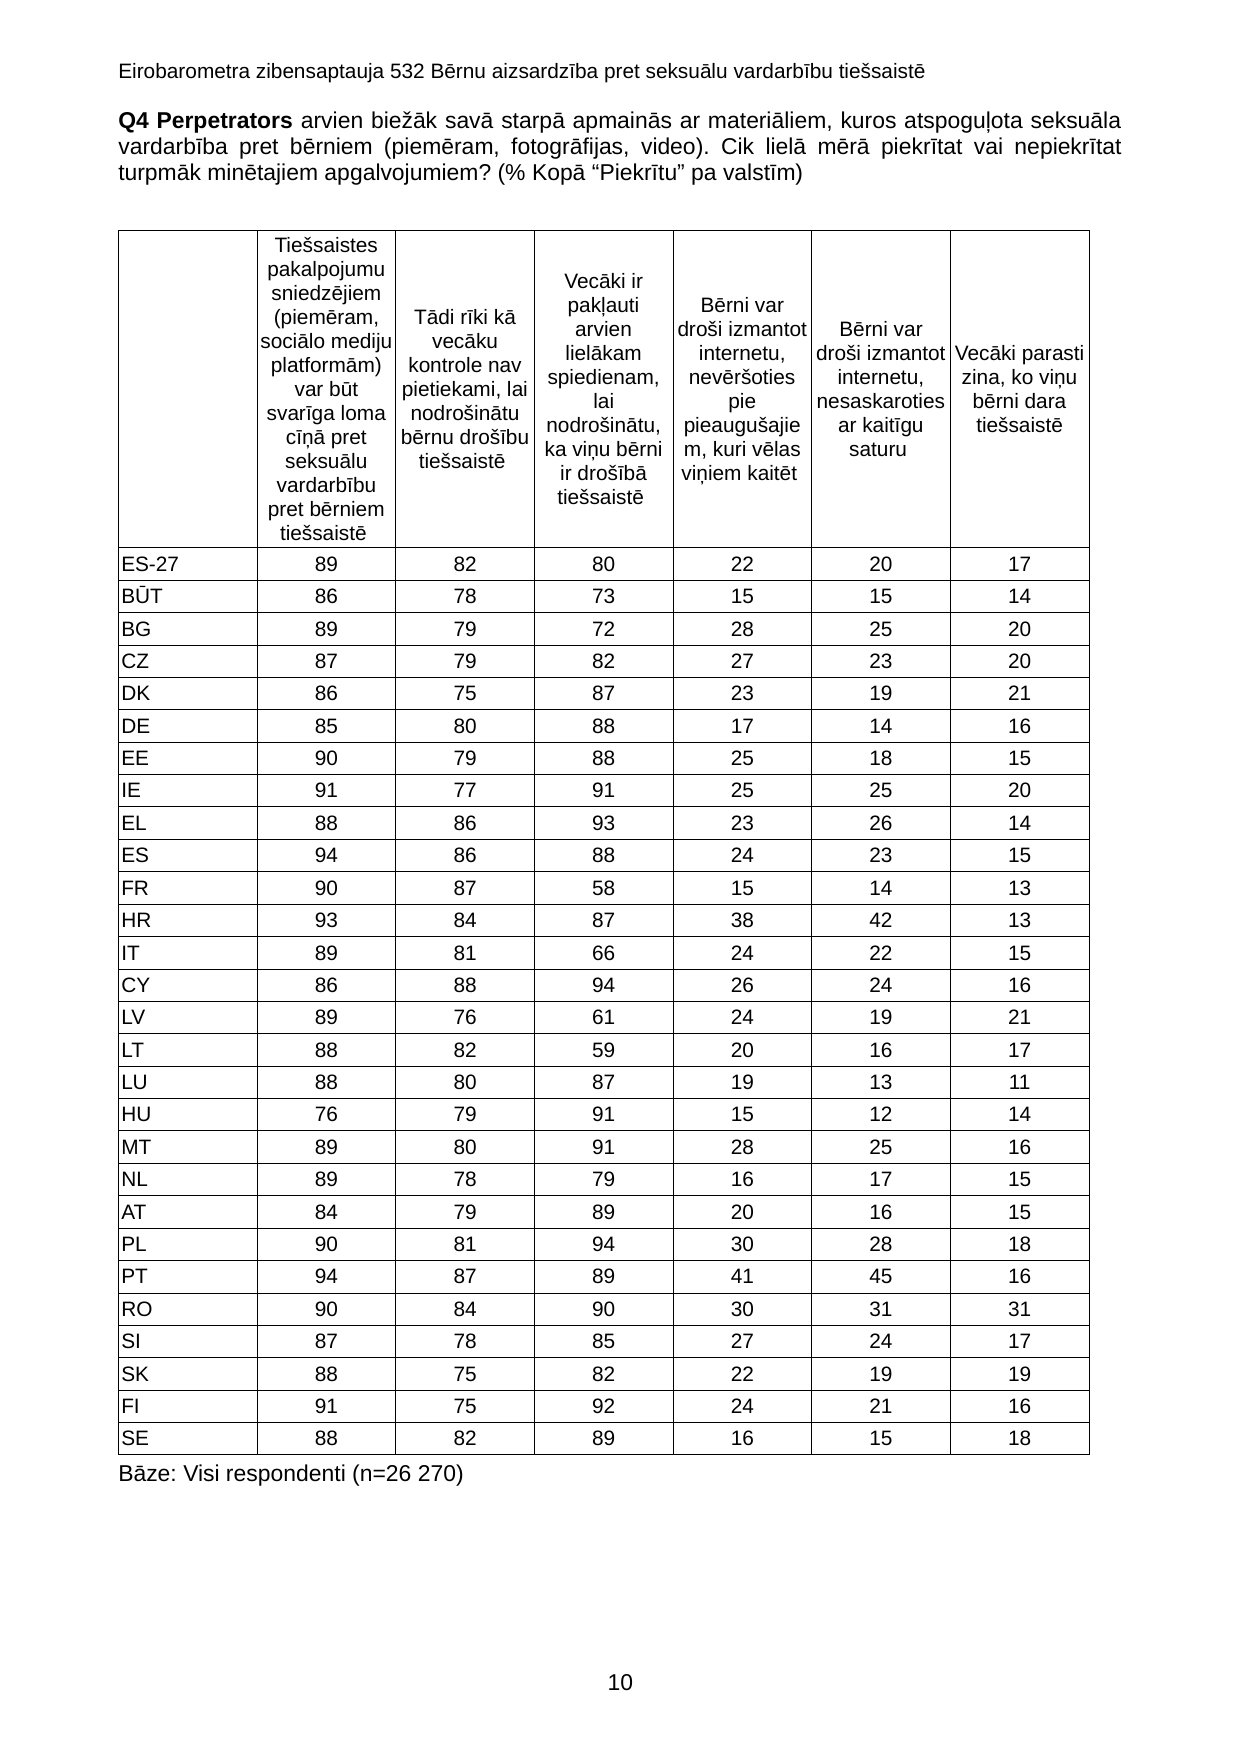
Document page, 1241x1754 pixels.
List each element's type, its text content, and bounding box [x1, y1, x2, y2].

table_cell 86 [396, 807, 534, 839]
table_cell 20 [812, 548, 950, 580]
table_cell 11 [951, 1067, 1089, 1098]
table_cell 88 [258, 1358, 395, 1389]
table_cell 82 [396, 1423, 534, 1454]
table_cell 92 [535, 1391, 673, 1422]
table_header Tādi rīki kā vecāku kontrole nav pietiekami, lai nodrošinātu bērnu drošību tiešsaistē [396, 231, 534, 547]
table_cell 79 [396, 1099, 534, 1130]
table_cell 88 [535, 840, 673, 871]
table_cell 80 [396, 1131, 534, 1163]
table_cell 88 [258, 1423, 395, 1454]
table_cell 91 [258, 1391, 395, 1422]
table_cell 30 [674, 1229, 811, 1260]
table_cell 20 [951, 646, 1089, 677]
table_cell 13 [951, 872, 1089, 904]
table_cell 21 [812, 1391, 950, 1422]
table_cell 12 [812, 1099, 950, 1130]
table_cell 94 [258, 840, 395, 871]
table_cell SE [119, 1423, 257, 1454]
table_cell 17 [812, 1164, 950, 1195]
table_cell 80 [535, 548, 673, 580]
table_cell 80 [396, 1067, 534, 1098]
table_cell 19 [812, 1002, 950, 1033]
text Q4 Perpetrators arvien biežāk savā starpā apmainās ar materiāliem, kuros atspoguļota seksuāla vardarbība pret bērniem (piemēram, fotogrāfijas, video). Cik lielā mērā piekrītat vai nepiekrītat turpmāk minētajiem apgalvojumiem? (% Kopā “Piekrītu” pa valstīm) [118, 107, 1122, 186]
table_cell 94 [258, 1261, 395, 1292]
table_cell IT [119, 937, 257, 968]
table_cell 88 [258, 807, 395, 839]
table_cell 87 [535, 1067, 673, 1098]
table_cell 86 [258, 970, 395, 1001]
table_cell 58 [535, 872, 673, 904]
table_cell 31 [812, 1294, 950, 1325]
table_cell 27 [674, 1326, 811, 1357]
table_cell ES-27 [119, 548, 257, 580]
table_cell 16 [951, 1261, 1089, 1292]
table_cell 87 [258, 1326, 395, 1357]
table_cell 90 [258, 743, 395, 774]
table_cell 17 [951, 548, 1089, 580]
table_cell 45 [812, 1261, 950, 1292]
table_cell 20 [674, 1034, 811, 1066]
table_header Bērni var droši izmantot internetu, nesaskaroties ar kaitīgu saturu [812, 231, 950, 547]
table_cell 84 [396, 905, 534, 936]
table_cell 87 [535, 905, 673, 936]
table_cell MT [119, 1131, 257, 1163]
table_cell 14 [951, 807, 1089, 839]
table_cell 79 [535, 1164, 673, 1195]
table_cell BŪT [119, 581, 257, 612]
table_cell 89 [258, 1131, 395, 1163]
table_header Tiešsaistes pakalpojumu sniedzējiem (piemēram, sociālo mediju platformām) var būt svarīga loma cīņā pret seksuālu vardarbību pret bērniem tiešsaistē [258, 231, 395, 547]
table_cell 21 [951, 678, 1089, 709]
table_cell 16 [812, 1196, 950, 1228]
table_header [119, 231, 257, 547]
table_cell EE [119, 743, 257, 774]
table_cell 75 [396, 1358, 534, 1389]
table_cell 25 [674, 743, 811, 774]
table_cell 18 [951, 1229, 1089, 1260]
table_cell DE [119, 710, 257, 742]
table_cell 16 [951, 1391, 1089, 1422]
table_cell 15 [812, 1423, 950, 1454]
table_cell 41 [674, 1261, 811, 1292]
table_cell EL [119, 807, 257, 839]
table_cell 75 [396, 1391, 534, 1422]
table_cell 25 [812, 613, 950, 644]
table_cell 16 [951, 1131, 1089, 1163]
table_cell 84 [396, 1294, 534, 1325]
table_cell 13 [812, 1067, 950, 1098]
table_cell 79 [396, 1196, 534, 1228]
table_header Vecāki ir pakļauti arvien lielākam spiedienam, lai nodrošinātu, ka viņu bērni ir drošībā tiešsaistē [535, 231, 673, 547]
table_cell SK [119, 1358, 257, 1389]
table_cell 87 [535, 678, 673, 709]
table_cell 18 [951, 1423, 1089, 1454]
table_cell 93 [535, 807, 673, 839]
table_cell 15 [951, 937, 1089, 968]
table_cell 22 [674, 548, 811, 580]
table_cell 77 [396, 775, 534, 806]
table_cell 21 [951, 1002, 1089, 1033]
table_cell 31 [951, 1294, 1089, 1325]
table_cell CZ [119, 646, 257, 677]
table_cell 87 [396, 1261, 534, 1292]
table_cell 82 [396, 1034, 534, 1066]
table_cell 86 [258, 581, 395, 612]
table_cell 61 [535, 1002, 673, 1033]
table_cell 14 [812, 710, 950, 742]
table_cell 19 [951, 1358, 1089, 1389]
table_cell 79 [396, 646, 534, 677]
table_cell RO [119, 1294, 257, 1325]
table_cell 14 [951, 581, 1089, 612]
table_cell 16 [812, 1034, 950, 1066]
table_cell 15 [951, 840, 1089, 871]
table_cell 89 [258, 1002, 395, 1033]
table_cell 13 [951, 905, 1089, 936]
table_cell PT [119, 1261, 257, 1292]
table_cell 23 [812, 840, 950, 871]
table_cell 66 [535, 937, 673, 968]
table_cell 17 [951, 1034, 1089, 1066]
table_cell NL [119, 1164, 257, 1195]
table_cell 17 [951, 1326, 1089, 1357]
table_cell 90 [258, 1294, 395, 1325]
table_cell 89 [535, 1261, 673, 1292]
table_cell 89 [258, 548, 395, 580]
table_header Bērni var droši izmantot internetu, nevēršoties pie pieaugušajiem, kuri vēlas viņiem kaitēt [674, 231, 811, 547]
table_cell 93 [258, 905, 395, 936]
text Bāze: Visi respondenti (n=26 270) [118, 1460, 1122, 1487]
table_cell 26 [674, 970, 811, 1001]
table_cell 20 [951, 775, 1089, 806]
table_cell 16 [951, 970, 1089, 1001]
table_cell 20 [951, 613, 1089, 644]
table_cell 81 [396, 937, 534, 968]
table_cell CY [119, 970, 257, 1001]
table_cell IE [119, 775, 257, 806]
table_cell 30 [674, 1294, 811, 1325]
table_cell 38 [674, 905, 811, 936]
table_cell 72 [535, 613, 673, 644]
table_cell 80 [396, 710, 534, 742]
table_cell 91 [258, 775, 395, 806]
table_cell 28 [674, 613, 811, 644]
table_cell 88 [535, 743, 673, 774]
table_cell 26 [812, 807, 950, 839]
table_cell BG [119, 613, 257, 644]
table_cell PL [119, 1229, 257, 1260]
table_cell 16 [674, 1164, 811, 1195]
table_cell 88 [258, 1034, 395, 1066]
table_cell 86 [258, 678, 395, 709]
table_cell 14 [812, 872, 950, 904]
table_cell 14 [951, 1099, 1089, 1130]
table_cell 24 [674, 840, 811, 871]
table_cell 16 [951, 710, 1089, 742]
table_cell ES [119, 840, 257, 871]
table_cell 84 [258, 1196, 395, 1228]
table_cell 78 [396, 1326, 534, 1357]
table_cell 24 [674, 937, 811, 968]
table_cell 19 [812, 1358, 950, 1389]
table_cell 15 [674, 581, 811, 612]
table_cell 89 [258, 937, 395, 968]
table_cell 15 [951, 1196, 1089, 1228]
table_cell 27 [674, 646, 811, 677]
table_cell 15 [674, 1099, 811, 1130]
table_cell SI [119, 1326, 257, 1357]
table_cell 81 [396, 1229, 534, 1260]
table_cell 88 [258, 1067, 395, 1098]
table_cell 19 [674, 1067, 811, 1098]
table_cell 82 [535, 1358, 673, 1389]
table_cell 91 [535, 1099, 673, 1130]
table_cell 86 [396, 840, 534, 871]
table_cell 78 [396, 1164, 534, 1195]
table_cell HR [119, 905, 257, 936]
table_cell 89 [535, 1196, 673, 1228]
table_header Vecāki parasti zina, ko viņu bērni dara tiešsaistē [951, 231, 1089, 547]
table_cell 94 [535, 970, 673, 1001]
table_cell 91 [535, 775, 673, 806]
table_cell DK [119, 678, 257, 709]
table_cell 23 [674, 678, 811, 709]
table_cell 42 [812, 905, 950, 936]
table_cell 82 [396, 548, 534, 580]
table_cell 90 [535, 1294, 673, 1325]
table_cell 17 [674, 710, 811, 742]
table_cell 23 [674, 807, 811, 839]
table_cell 16 [674, 1423, 811, 1454]
table_cell 85 [535, 1326, 673, 1357]
table_cell 28 [812, 1229, 950, 1260]
table_cell 87 [258, 646, 395, 677]
table_cell 25 [812, 775, 950, 806]
table_cell 59 [535, 1034, 673, 1066]
table_cell 88 [535, 710, 673, 742]
table_cell 18 [812, 743, 950, 774]
table_cell FI [119, 1391, 257, 1422]
table_cell 89 [258, 1164, 395, 1195]
table_cell 85 [258, 710, 395, 742]
table_cell 15 [812, 581, 950, 612]
table_cell HU [119, 1099, 257, 1130]
table_cell 88 [396, 970, 534, 1001]
table_cell 91 [535, 1131, 673, 1163]
table_cell 90 [258, 872, 395, 904]
table_cell 94 [535, 1229, 673, 1260]
table_cell 20 [674, 1196, 811, 1228]
table_cell 25 [674, 775, 811, 806]
table_cell AT [119, 1196, 257, 1228]
table_cell LU [119, 1067, 257, 1098]
table_cell 15 [951, 1164, 1089, 1195]
table_cell 25 [812, 1131, 950, 1163]
table_cell 76 [258, 1099, 395, 1130]
table_cell 76 [396, 1002, 534, 1033]
table_cell 90 [258, 1229, 395, 1260]
table_cell 87 [396, 872, 534, 904]
table_cell 28 [674, 1131, 811, 1163]
table_cell 89 [535, 1423, 673, 1454]
table_cell 78 [396, 581, 534, 612]
table_cell 22 [812, 937, 950, 968]
table_cell 15 [674, 872, 811, 904]
table_cell 79 [396, 743, 534, 774]
table_cell 15 [951, 743, 1089, 774]
table_cell 82 [535, 646, 673, 677]
table_cell 75 [396, 678, 534, 709]
table_cell 24 [674, 1002, 811, 1033]
table_cell LV [119, 1002, 257, 1033]
table_cell 24 [674, 1391, 811, 1422]
table_cell 23 [812, 646, 950, 677]
table_cell 22 [674, 1358, 811, 1389]
table_cell 24 [812, 970, 950, 1001]
table_cell 19 [812, 678, 950, 709]
table_cell 24 [812, 1326, 950, 1357]
table_cell 73 [535, 581, 673, 612]
table_cell 79 [396, 613, 534, 644]
table_cell FR [119, 872, 257, 904]
table_cell LT [119, 1034, 257, 1066]
table_cell 89 [258, 613, 395, 644]
